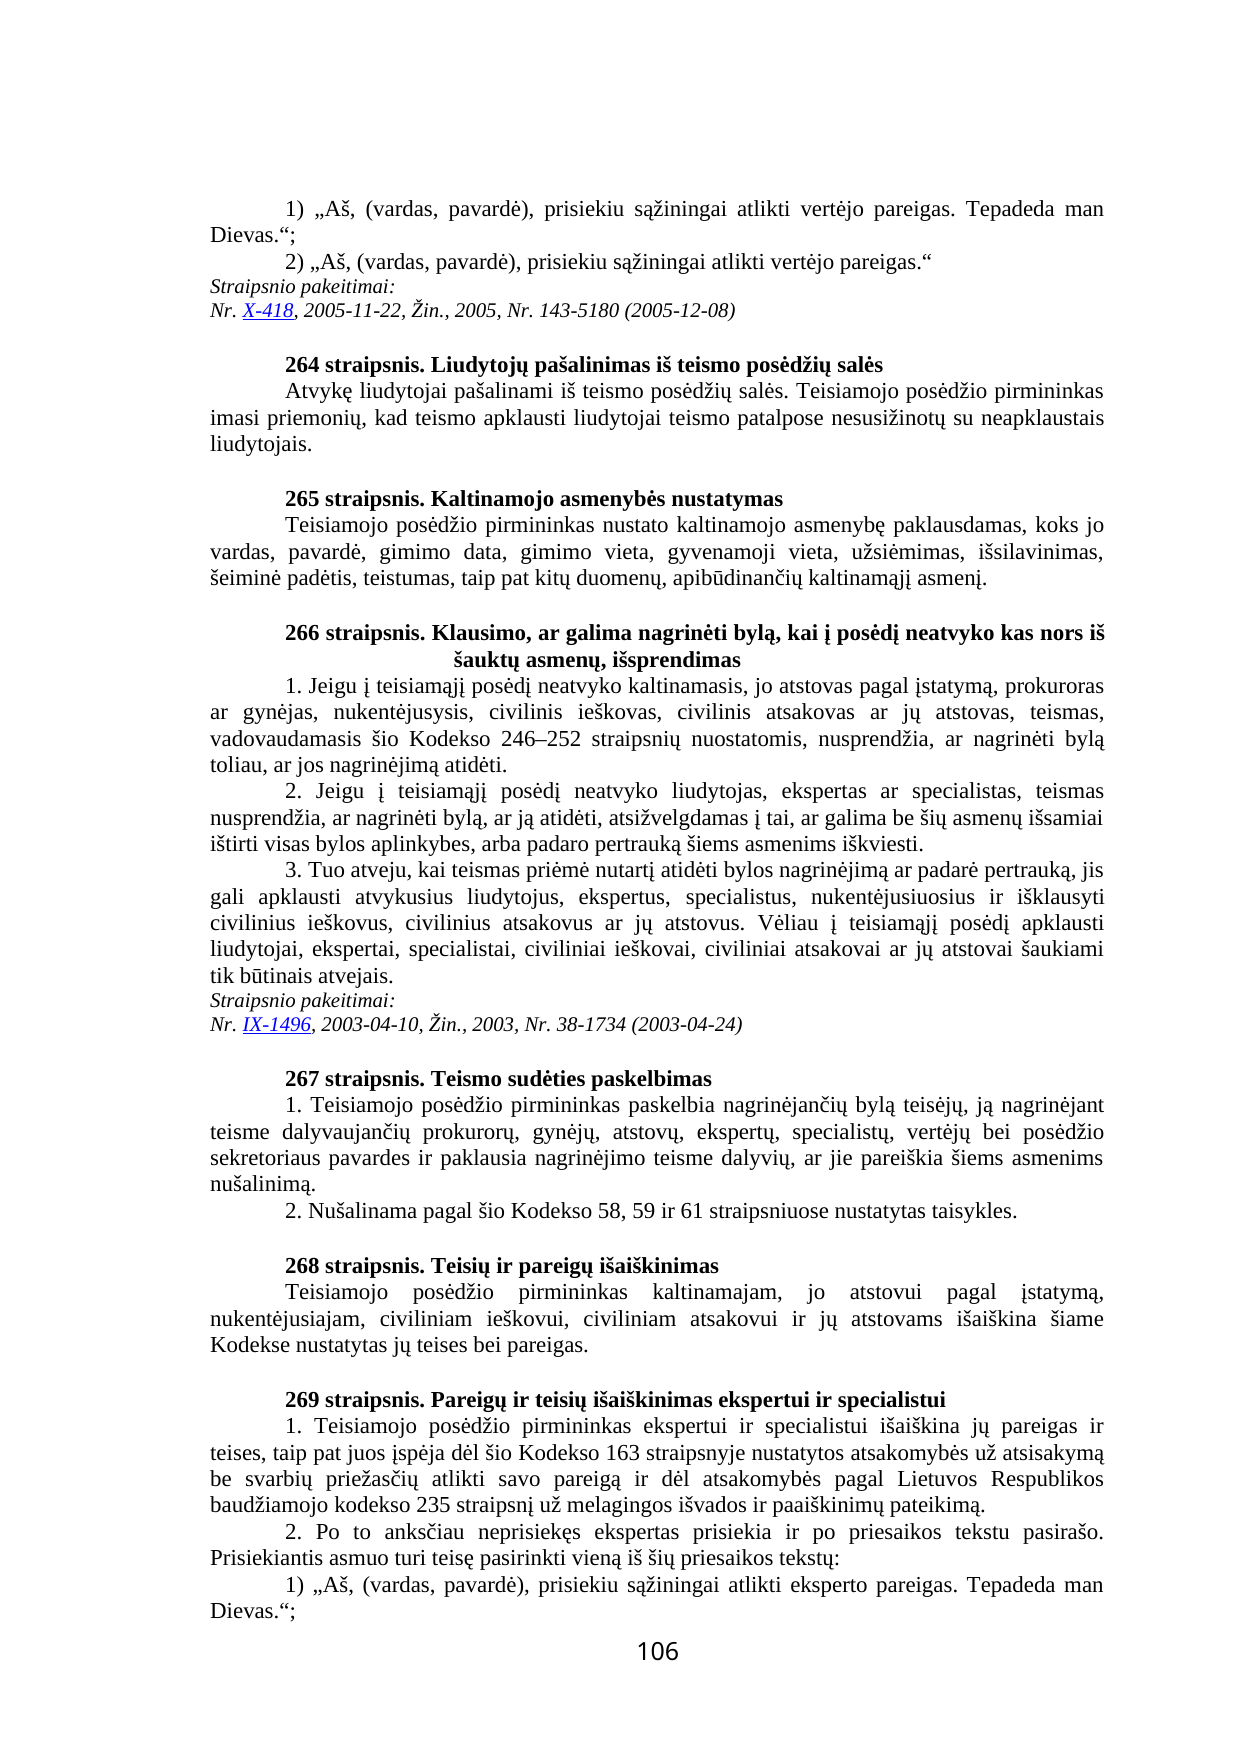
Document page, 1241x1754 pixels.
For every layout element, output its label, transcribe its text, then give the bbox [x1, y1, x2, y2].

text 2. Nušalinama pagal šio Kodekso 58, 59 ir 61 straipsniuose nustatytas taisykles. [210, 1197, 1106, 1223]
text Teisiamojo posėdžio pirmininkas kaltinamajam, jo atstovui pagal įstatymą, nukentėjusiajam, civiliniam ieškovui, civiliniam atsakovui ir jų atstovams išaiškina šiame Kodekse nustatytas jų teises bei pareigas. [210, 1278, 1106, 1357]
text Teisiamojo posėdžio pirmininkas nustato kaltinamojo asmenybę paklausdamas, koks jo vardas, pavardė, gimimo data, gimimo vieta, gyvenamoji vieta, užsiėmimas, išsilavinimas, šeiminė padėtis, teistumas, taip pat kitų duomenų, apibūdinančių kaltinamąjį asmenį. [210, 511, 1106, 591]
text 1. Jeigu į teisiamąjį posėdį neatvyko kaltinamasis, jo atstovas pagal įstatymą, prokuroras ar gynėjas, nukentėjusysis, civilinis ieškovas, civilinis atsakovas ar jų atstovas, teismas, vadovaudamasis šio Kodekso 246–252 straipsnių nuostatomis, nusprendžia, ar nagrinėti bylą toliau, ar jos nagrinėjimą atidėti. [210, 672, 1106, 777]
text 3. Tuo atveju, kai teismas priėmė nutartį atidėti bylos nagrinėjimą ar padarė pertrauką, jis gali apklausti atvykusius liudytojus, ekspertus, specialistus, nukentėjusiuosius ir išklausyti civilinius ieškovus, civilinius atsakovus ar jų atstovus. Vėliau į teisiamąjį posėdį apklausti liudytojai, ekspertai, specialistai, civiliniai ieškovai, civiliniai atsakovai ar jų atstovai šaukiami tik būtinais atvejais. [210, 856, 1106, 988]
text 269 straipsnis. Pareigų ir teisių išaiškinimas ekspertui ir specialistui [210, 1386, 1106, 1412]
text 265 straipsnis. Kaltinamojo asmenybės nustatymas [210, 485, 1106, 511]
text Atvykę liudytojai pašalinami iš teismo posėdžių salės. Teisiamojo posėdžio pirmininkas imasi priemonių, kad teismo apklausti liudytojai teismo patalpose nesusižinotų su neapklaustais liudytojais. [210, 377, 1106, 456]
text 1. Teisiamojo posėdžio pirmininkas ekspertui ir specialistui išaiškina jų pareigas ir teises, taip pat juos įspėja dėl šio Kodekso 163 straipsnyje nustatytos atsakomybės už atsisakymą be svarbių priežasčių atlikti savo pareigą ir dėl atsakomybės pagal Lietuvos Respublikos baudžiamojo kodekso 235 straipsnį už melagingos išvados ir paaiškinimų pateikimą. [210, 1412, 1106, 1518]
text 268 straipsnis. Teisių ir pareigų išaiškinimas [210, 1252, 1106, 1278]
text 1) „Aš, (vardas, pavardė), prisiekiu sąžiningai atlikti eksperto pareigas. Tepadeda man Dievas.“; [210, 1571, 1106, 1623]
text 2) „Aš, (vardas, pavardė), prisiekiu sąžiningai atlikti vertėjo pareigas.“ [210, 248, 1106, 274]
text Straipsnio pakeitimai: [210, 988, 1106, 1012]
text Nr. X-418, 2005-11-22, Žin., 2005, Nr. 143-5180 (2005-12-08) [210, 298, 1106, 322]
text 266 straipsnis. Klausimo, ar galima nagrinėti bylą, kai į posėdį neatvyko kas nors iš šauktų asmenų, išsprendimas [285, 619, 1106, 672]
text 264 straipsnis. Liudytojų pašalinimas iš teismo posėdžių salės [210, 351, 1106, 377]
text 1) „Aš, (vardas, pavardė), prisiekiu sąžiningai atlikti vertėjo pareigas. Tepadeda man Dievas.“; [210, 195, 1106, 248]
text 2. Jeigu į teisiamąjį posėdį neatvyko liudytojas, ekspertas ar specialistas, teismas nusprendžia, ar nagrinėti bylą, ar ją atidėti, atsižvelgdamas į tai, ar galima be šių asmenų išsamiai ištirti visas bylos aplinkybes, arba padaro pertrauką šiems asmenims iškviesti. [210, 777, 1106, 856]
text Straipsnio pakeitimai: [210, 274, 1106, 298]
text 2. Po to anksčiau neprisiekęs ekspertas prisiekia ir po priesaikos tekstu pasirašo. Prisiekiantis asmuo turi teisę pasirinkti vieną iš šių priesaikos tekstų: [210, 1518, 1106, 1571]
text 267 straipsnis. Teismo sudėties paskelbimas [210, 1065, 1106, 1091]
text Nr. IX-1496, 2003-04-10, Žin., 2003, Nr. 38-1734 (2003-04-24) [210, 1012, 1106, 1036]
text 1. Teisiamojo posėdžio pirmininkas paskelbia nagrinėjančių bylą teisėjų, ją nagrinėjant teisme dalyvaujančių prokurorų, gynėjų, atstovų, ekspertų, specialistų, vertėjų bei posėdžio sekretoriaus pavardes ir paklausia nagrinėjimo teisme dalyvių, ar jie pareiškia šiems asmenims nušalinimą. [210, 1091, 1106, 1197]
